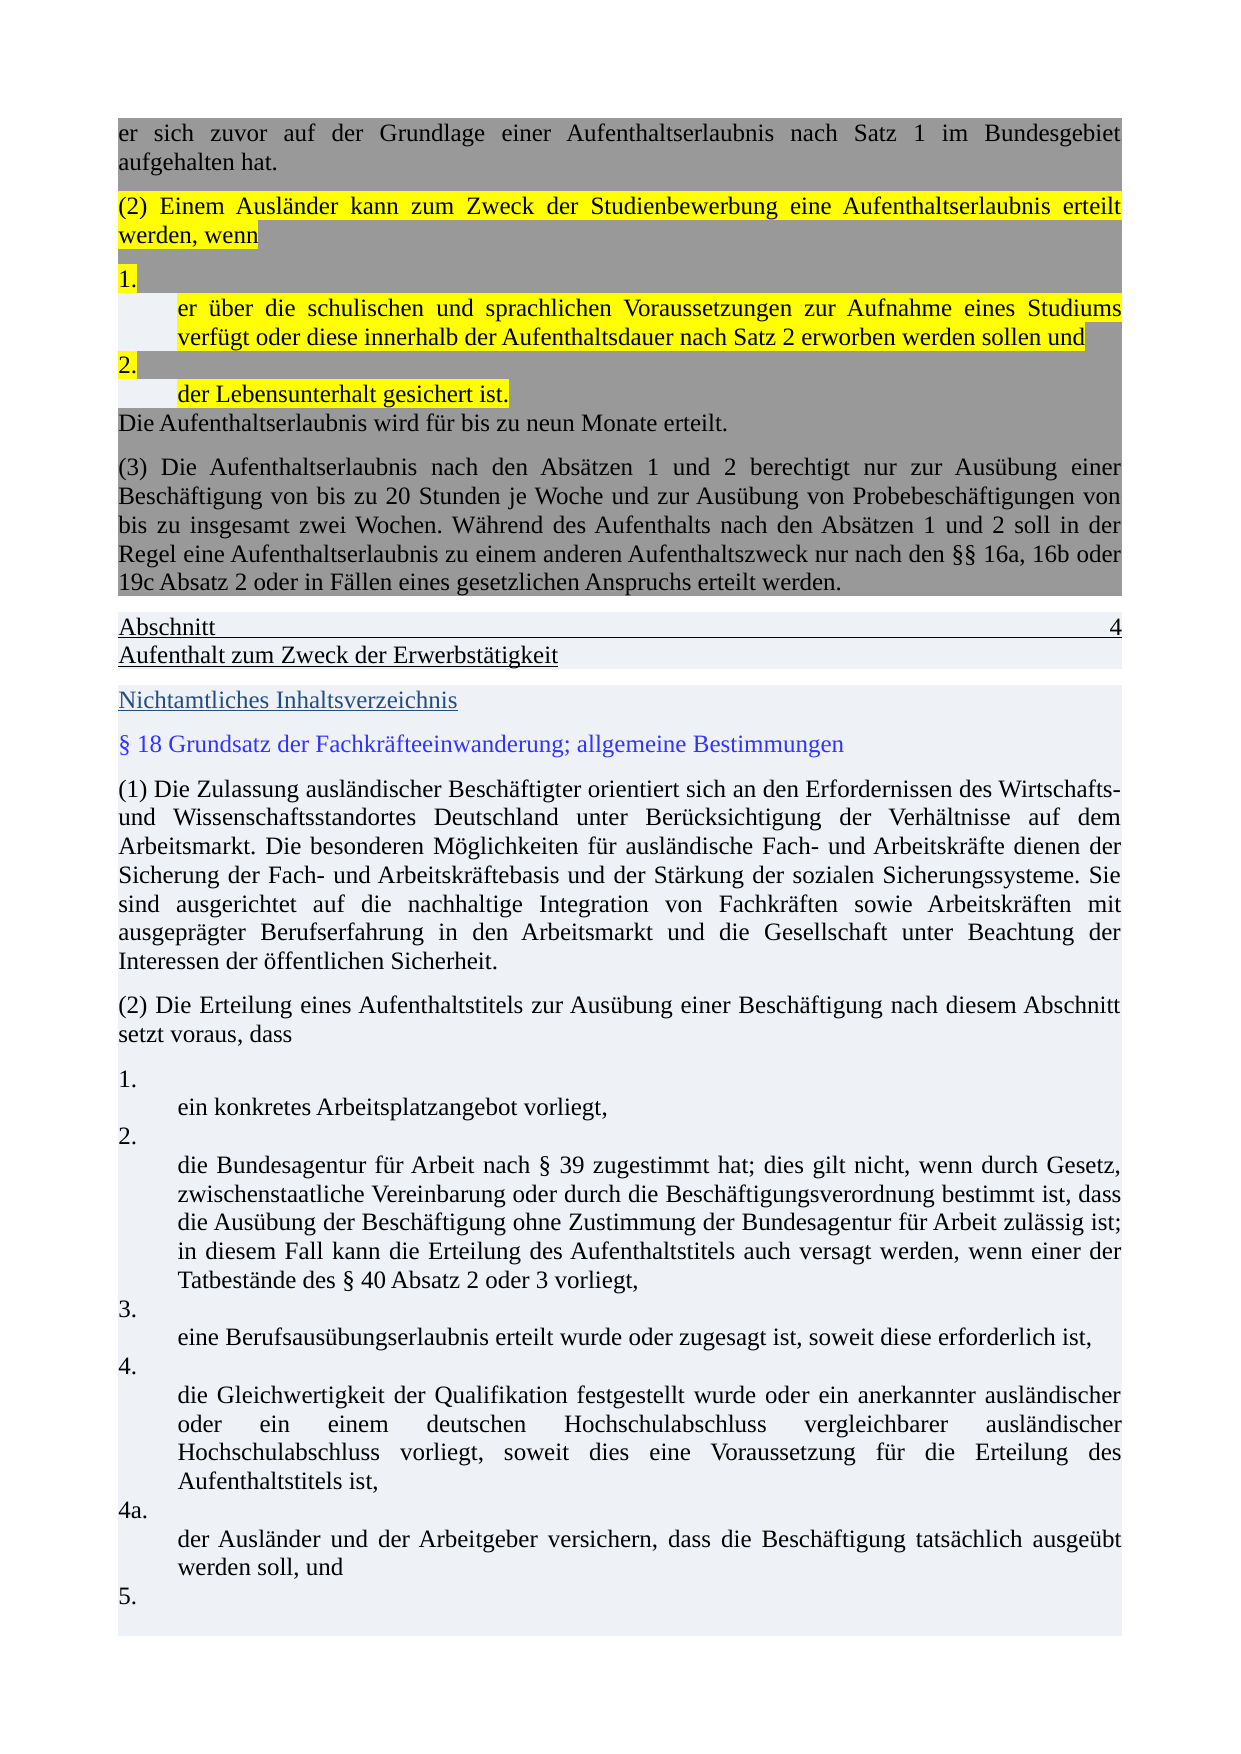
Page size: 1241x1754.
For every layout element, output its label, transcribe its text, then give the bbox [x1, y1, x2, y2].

subtitle 5. [118, 1581, 1122, 1610]
text Die Aufenthaltserlaubnis wird für bis zu neun Monate erteilt. [118, 408, 1122, 437]
subtitle § 18 Grundsatz der Fachkräfteeinwanderung; allgemeine Bestimmungen [118, 729, 1122, 758]
subtitle 2. [118, 351, 1122, 379]
list die Gleichwertigkeit der Qualifikation festgestellt wurde oder ein anerkannter ausländischer oder ein einem deutschen Hochschulabschluss vergleichbarer ausländischer Hochschulabschluss vorliegt, soweit dies eine Voraussetzung für die Erteilung des Aufenthaltstitels ist, [177, 1380, 1122, 1495]
text (2) Die Erteilung eines Aufenthaltstitels zur Ausübung einer Beschäftigung nach diesem Abschnitt setzt voraus, dass [118, 991, 1122, 1048]
subtitle 4a. [118, 1495, 1122, 1524]
list ein konkretes Arbeitsplatzangebot vorliegt, [177, 1092, 1122, 1121]
text (1) Die Zulassung ausländischer Beschäftigter orientiert sich an den Erfordernissen des Wirtschafts- und Wissenschaftsstandortes Deutschland unter Berücksichtigung der Verhältnisse auf dem Arbeitsmarkt. Die besonderen Möglichkeiten für ausländische Fach- und Arbeitskräfte dienen der Sicherung der Fach- und Arbeitskräftebasis und der Stärkung der sozialen Sicherungssysteme. Sie sind ausgerichtet auf die nachhaltige Integration von Fachkräften sowie Arbeitskräften mit ausgeprägter Berufserfahrung in den Arbeitsmarkt und die Gesellschaft unter Beachtung der Interessen der öffentlichen Sicherheit. [118, 774, 1122, 975]
subtitle Aufenthalt zum Zweck der Erwerbstätigkeit [118, 638, 1122, 669]
list der Ausländer und der Arbeitgeber versichern, dass die Beschäftigung tatsächlich ausgeübt werden soll, und [177, 1524, 1122, 1581]
list er über die schulischen und sprachlichen Voraussetzungen zur Aufnahme eines Studiums verfügt oder diese innerhalb der Aufenthaltsdauer nach Satz 2 erworben werden sollen und [177, 293, 1122, 351]
subtitle 4. [118, 1351, 1122, 1380]
subtitle Abschnitt 4 [118, 612, 1122, 637]
text er sich zuvor auf der Grundlage einer Aufenthaltserlaubnis nach Satz 1 im Bundesgebiet aufgehalten hat. [118, 118, 1122, 176]
list die Bundesagentur für Arbeit nach § 39 zugestimmt hat; dies gilt nicht, wenn durch Gesetz, zwischenstaatliche Vereinbarung oder durch die Beschäftigungsverordnung bestimmt ist, dass die Ausübung der Beschäftigung ohne Zustimmung der Bundesagentur für Arbeit zulässig ist; in diesem Fall kann die Erteilung des Aufenthaltstitels auch versagt werden, wenn einer der Tatbestände des § 40 Absatz 2 oder 3 vorliegt, [177, 1150, 1122, 1294]
text (2) Einem Ausländer kann zum Zweck der Studienbewerbung eine Aufenthaltserlaubnis erteilt werden, wenn [118, 191, 1122, 249]
list eine Berufsausübungserlaubnis erteilt wurde oder zugesagt ist, soweit diese erforderlich ist, [177, 1322, 1122, 1351]
subtitle 1. [118, 264, 1122, 293]
list der Lebensunterhalt gesichert ist. [177, 379, 1122, 408]
text Nichtamtliches Inhaltsverzeichnis [118, 685, 1122, 714]
subtitle 2. [118, 1121, 1122, 1150]
subtitle 3. [118, 1294, 1122, 1322]
text (3) Die Aufenthaltserlaubnis nach den Absätzen 1 und 2 berechtigt nur zur Ausübung einer Beschäftigung von bis zu 20 Stunden je Woche und zur Ausübung von Probebeschäftigungen von bis zu insgesamt zwei Wochen. Während des Aufenthalts nach den Absätzen 1 und 2 soll in der Regel eine Aufenthaltserlaubnis zu einem anderen Aufenthaltszweck nur nach den §§ 16a, 16b oder 19c Absatz 2 oder in Fällen eines gesetzlichen Anspruchs erteilt werden. [118, 452, 1122, 596]
subtitle 1. [118, 1064, 1122, 1092]
